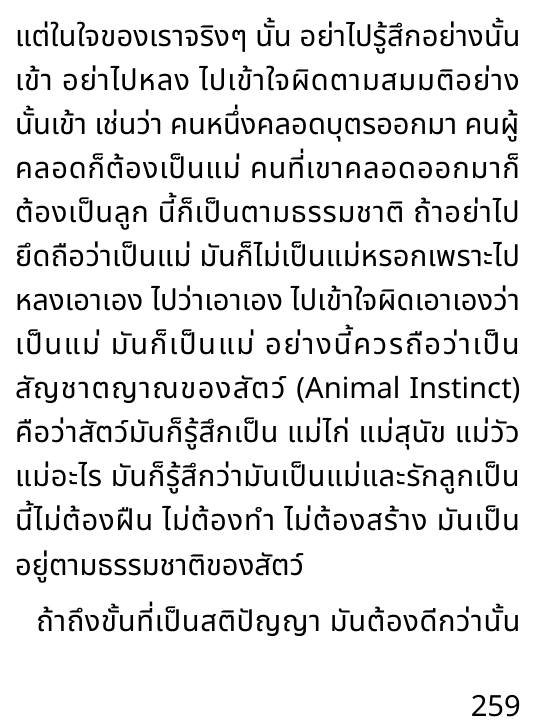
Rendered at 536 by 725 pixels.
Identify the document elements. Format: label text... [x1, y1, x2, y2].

text ถ้าถึงขั้นที่เป็นสติปัญญา มันต้องดีกว่านั้น [15, 601, 521, 644]
text แต่ในใจของเราจริงๆ นั้น อย่าไปรู้สึกอย่างนั้นเข้า อย่าไปหลง ไปเข้าใจผิดตามสมมติอย่างนั้นเข้า เช่นว่า คนหนึ่งคลอดบุตรออกมา คนผู้คลอดก็ต้องเป็นแม่ คนที่เขาคลอดออกมาก็ต้องเป็นลูก นี้ก็เป็นตามธรรมชาติ ถ้าอย่าไปยึดถือว่าเป็นแม่ มันก็ไม่เป็นแม่หรอกเพราะไปหลงเอาเอง ไปว่าเอาเอง ไปเข้าใจผิดเอาเองว่าเป็นแม่ มันก็เป็นแม่ อย่างนี้ควรถือว่าเป็นสัญชาตญาณของสัตว์ (Animal Instinct) คือว่าสัตว์มันก็รู้สึกเป็น แม่ไก่ แม่สุนัข แม่วัว แม่อะไร มันก็รู้สึกว่ามันเป็นแม่และรักลูกเป็น นี้ไม่ต้องฝืน ไม่ต้องทำ ไม่ต้องสร้าง มันเป็นอยู่ตามธรรมชาติของสัตว์ [15, 15, 521, 588]
